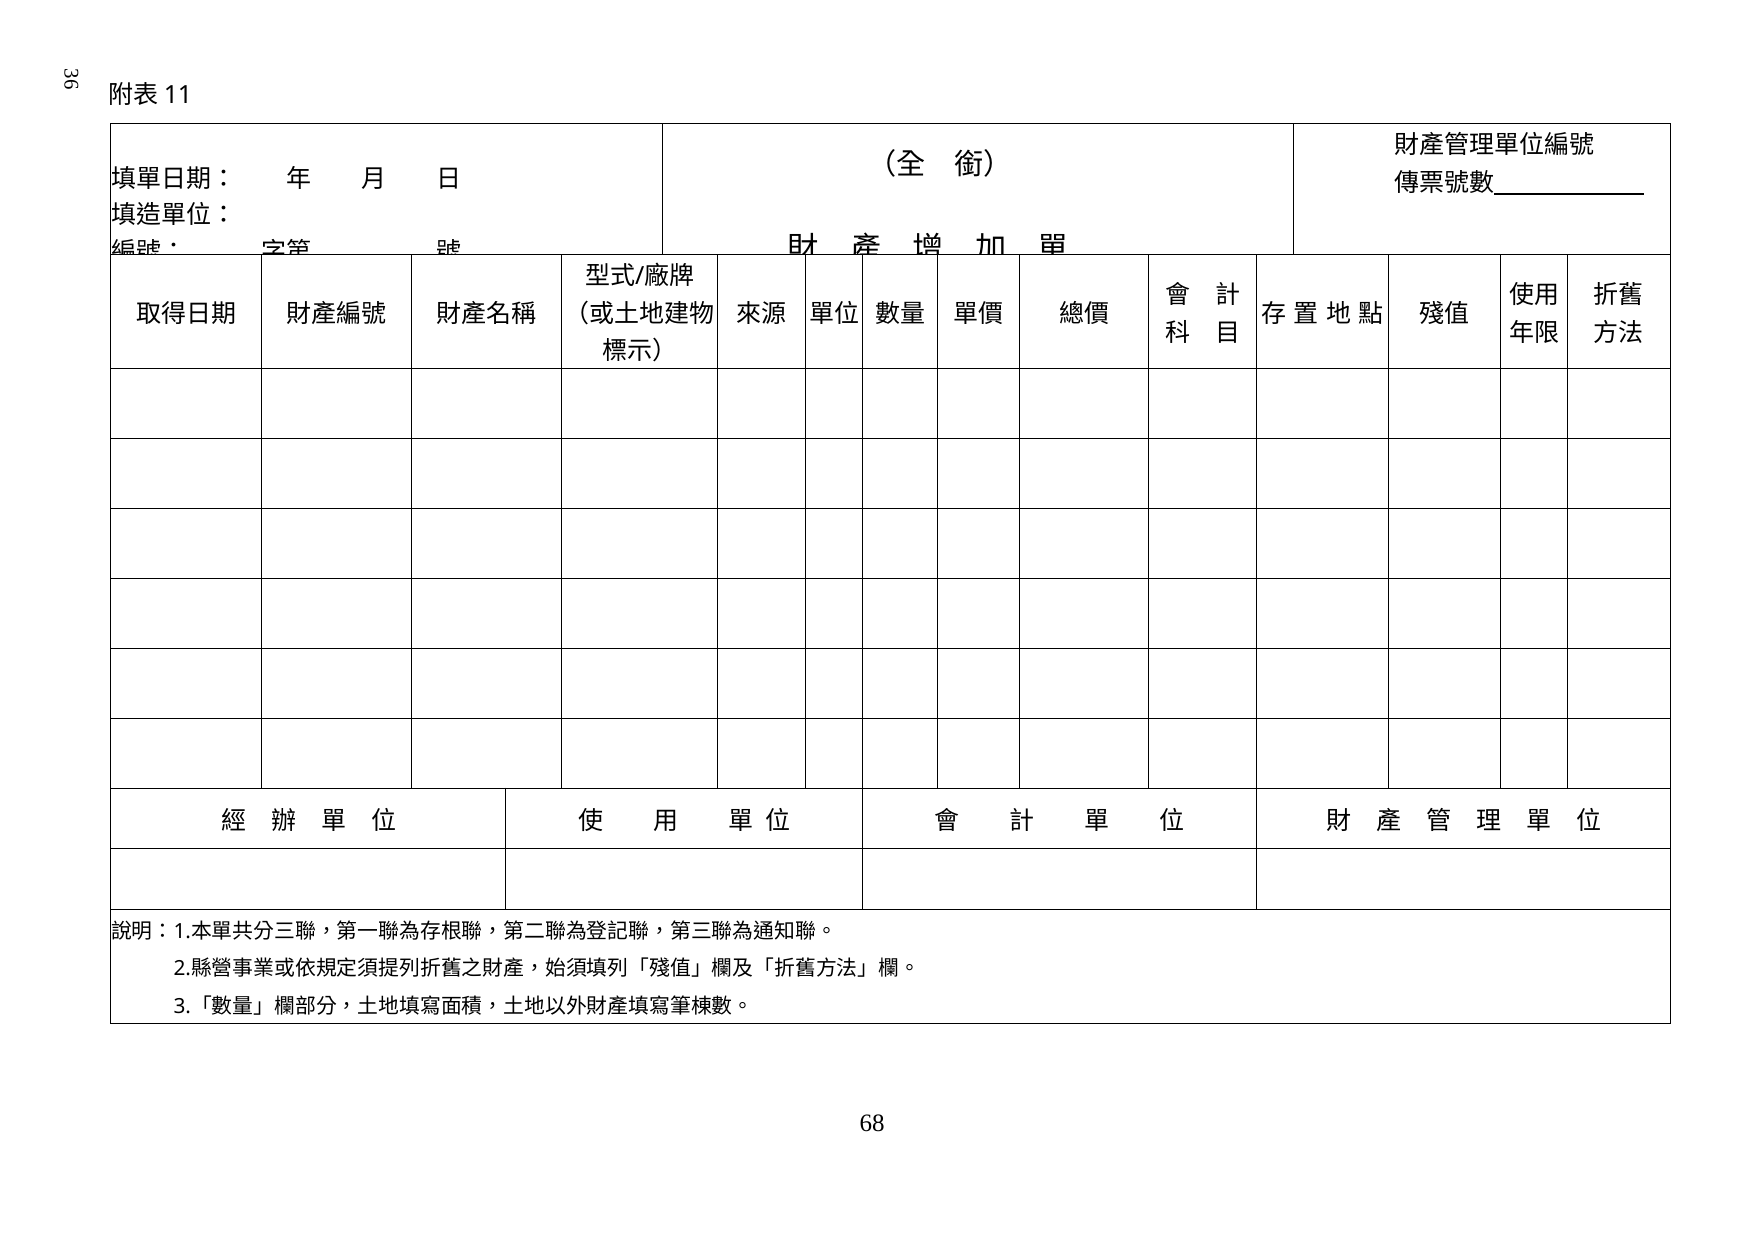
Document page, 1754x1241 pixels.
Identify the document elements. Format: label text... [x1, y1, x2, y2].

table_cell 使 用 單 位 [506, 789, 862, 848]
table_cell [111, 579, 261, 648]
table_cell 總價 [1020, 255, 1148, 368]
table_cell [718, 649, 805, 718]
table_cell [1568, 649, 1670, 718]
table_cell [1257, 849, 1670, 909]
table_cell [1501, 579, 1567, 648]
table_cell [1149, 509, 1256, 578]
table_cell [938, 509, 1019, 578]
table_cell [1020, 649, 1148, 718]
table_cell [262, 579, 411, 648]
table_cell 說明：1.本單共分三聯，第一聯為存根聯，第二聯為登記聯，第三聯為通知聯。 2.縣營事業或依規定須提列折舊之財產，始須填列「殘值」欄及「折舊方法」欄。 3.「數量」欄部分，土地填寫面積，土地以外財產填寫筆棟數。 [111, 910, 1670, 1023]
table_cell [111, 439, 261, 508]
table_cell 財產編號 [262, 255, 411, 368]
table_cell [938, 649, 1019, 718]
table_cell 存置地點 [1257, 255, 1388, 368]
table_cell 單價 [938, 255, 1019, 368]
table_cell [806, 719, 862, 788]
table_cell [938, 719, 1019, 788]
table_cell [718, 579, 805, 648]
table_cell [863, 649, 937, 718]
table_cell 取得日期 [111, 255, 261, 368]
table_cell [1257, 439, 1388, 508]
table_cell [863, 509, 937, 578]
table_cell [1568, 439, 1670, 508]
table_cell 財 產 管 理 單 位 [1257, 789, 1670, 848]
table_cell 折舊 方法 [1568, 255, 1670, 368]
table_cell [262, 649, 411, 718]
table_cell [412, 719, 561, 788]
table_cell 會 計 單 位 [863, 789, 1256, 848]
table_cell [562, 649, 717, 718]
table_cell [863, 369, 937, 438]
table_cell [1501, 439, 1567, 508]
table_cell [562, 439, 717, 508]
table_cell [718, 439, 805, 508]
table_cell 殘值 [1389, 255, 1500, 368]
table_cell [412, 439, 561, 508]
table_cell [1568, 719, 1670, 788]
table_cell 來源 [718, 255, 805, 368]
table_cell [938, 579, 1019, 648]
table_cell [1501, 369, 1567, 438]
table_cell [806, 649, 862, 718]
table_cell [1257, 649, 1388, 718]
table_cell [938, 439, 1019, 508]
table_cell [262, 719, 411, 788]
table_cell [1389, 719, 1500, 788]
table_cell [1257, 719, 1388, 788]
table_cell [1020, 579, 1148, 648]
table_cell [1149, 369, 1256, 438]
table_cell [262, 439, 411, 508]
table_cell [262, 369, 411, 438]
table_cell [111, 649, 261, 718]
table_cell [262, 509, 411, 578]
table_cell [718, 719, 805, 788]
table_cell 會 計 科 目 [1149, 255, 1256, 368]
table_cell [111, 849, 505, 909]
table_cell [806, 579, 862, 648]
table_cell [1257, 369, 1388, 438]
table_cell [1389, 509, 1500, 578]
table_header 財產管理單位編號 傳票號數 [1294, 124, 1670, 254]
table_cell [863, 849, 1256, 909]
table_cell [1257, 509, 1388, 578]
table_cell [806, 369, 862, 438]
table_cell [1149, 579, 1256, 648]
text 附表11 [108, 75, 247, 111]
table_cell [1149, 649, 1256, 718]
table_cell 數量 [863, 255, 937, 368]
table_cell [412, 509, 561, 578]
table_cell [806, 509, 862, 578]
table_cell [562, 509, 717, 578]
table_cell [863, 579, 937, 648]
table_header （全 銜） 財 產 增 加 單 第 聯 [663, 124, 1293, 254]
table_cell [1020, 509, 1148, 578]
table_cell [1389, 439, 1500, 508]
table_cell [1568, 369, 1670, 438]
table_cell [1149, 719, 1256, 788]
table_cell [1020, 439, 1148, 508]
table_cell [412, 369, 561, 438]
table_cell [1501, 649, 1567, 718]
table_cell [1501, 719, 1567, 788]
table_cell [1568, 509, 1670, 578]
table_cell [1501, 509, 1567, 578]
table_header 填單日期： 年 月 日 填造單位： 編號： 字第 號 [111, 124, 662, 254]
table_cell [562, 369, 717, 438]
table_cell [111, 719, 261, 788]
table_cell [1149, 439, 1256, 508]
table_cell 型式/廠牌 （或土地建物標示） [562, 255, 717, 368]
table_cell [111, 509, 261, 578]
table_cell [1389, 649, 1500, 718]
table_cell 財產名稱 [412, 255, 561, 368]
table_cell [863, 439, 937, 508]
table_cell [1568, 579, 1670, 648]
table_cell [718, 509, 805, 578]
table_cell [1020, 719, 1148, 788]
table_cell [1020, 369, 1148, 438]
table_cell [938, 369, 1019, 438]
table_cell [412, 649, 561, 718]
table_cell [863, 719, 937, 788]
table_cell [806, 439, 862, 508]
table_cell 使用 年限 [1501, 255, 1567, 368]
table_cell [1389, 369, 1500, 438]
table_cell [562, 719, 717, 788]
table_cell [718, 369, 805, 438]
table_cell 單位 [806, 255, 862, 368]
table_cell 經 辦 單 位 [111, 789, 505, 848]
table_cell [562, 579, 717, 648]
table_cell [1257, 579, 1388, 648]
table_cell [111, 369, 261, 438]
table_cell [412, 579, 561, 648]
table_cell [1389, 579, 1500, 648]
table_cell [506, 849, 862, 909]
